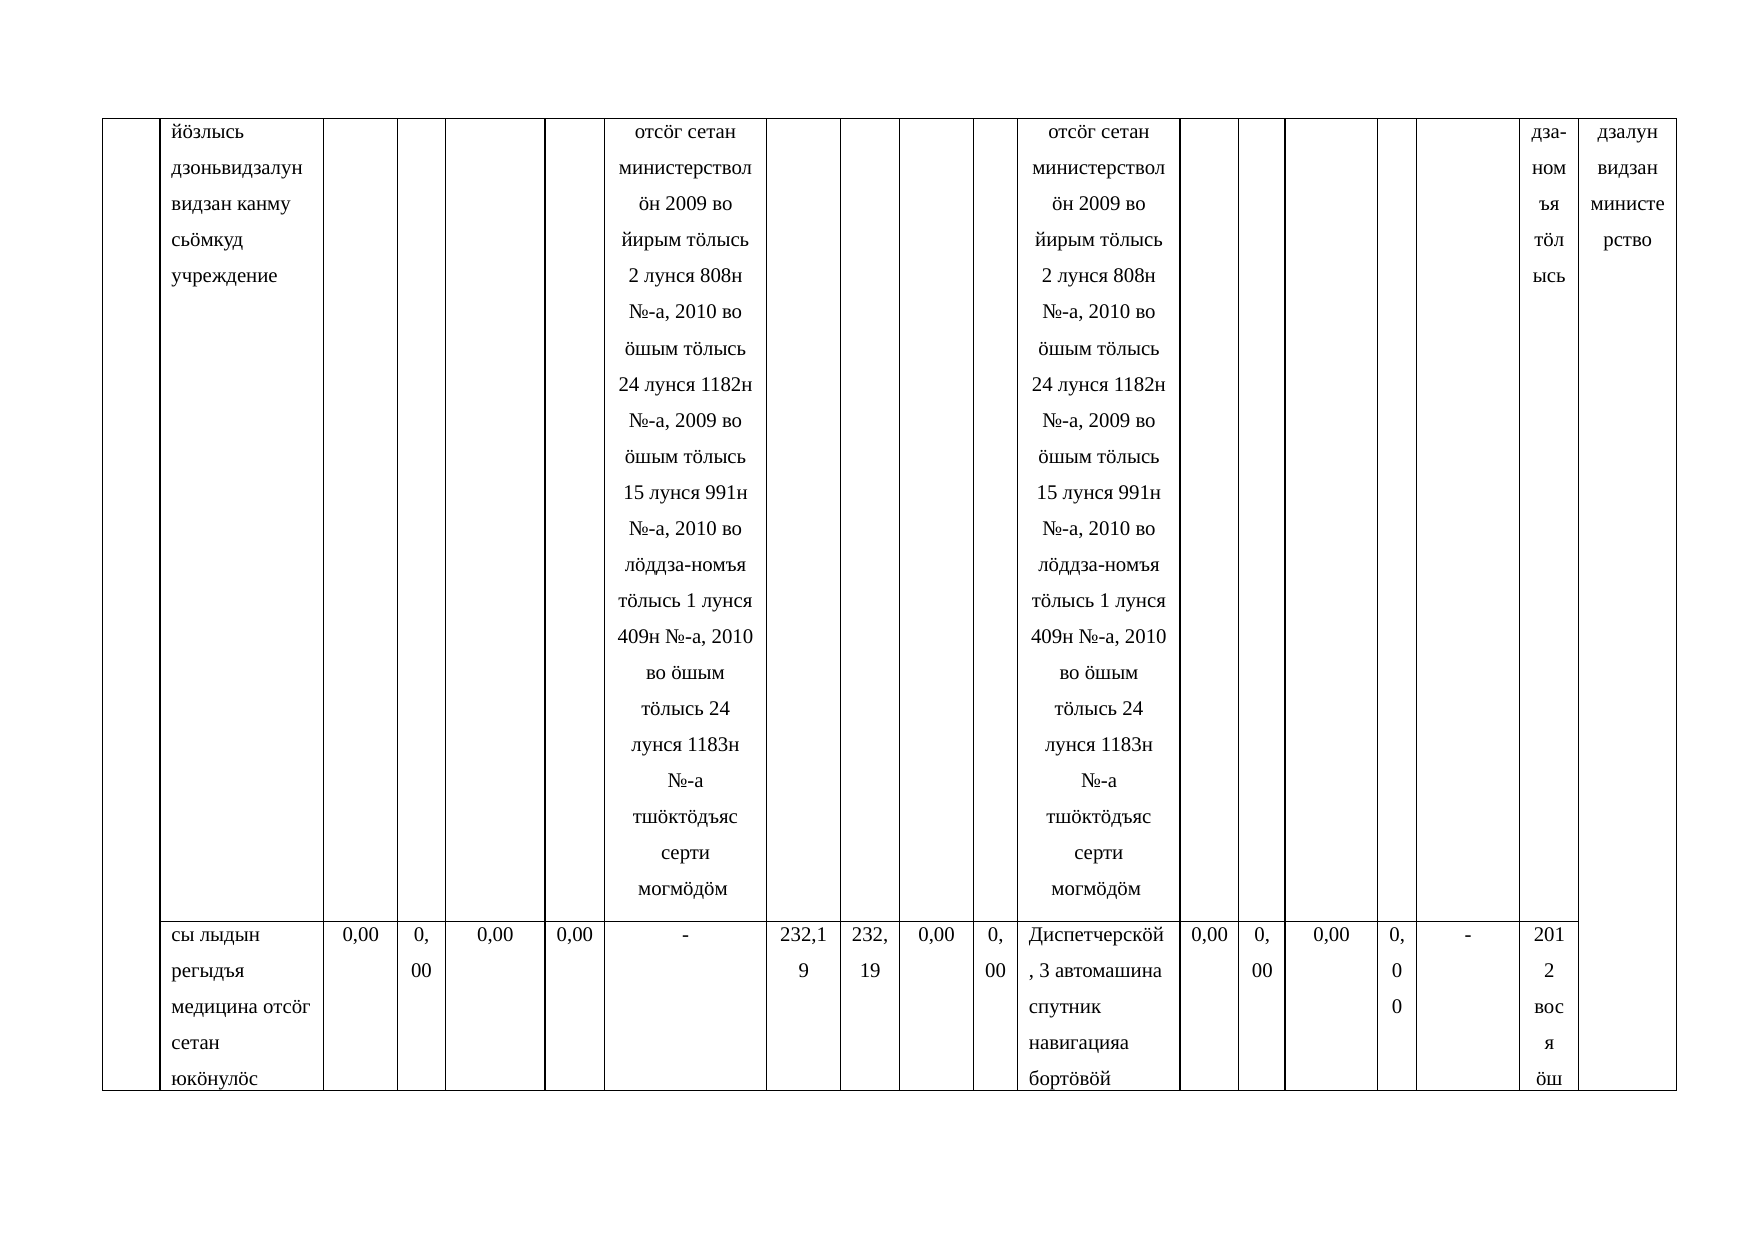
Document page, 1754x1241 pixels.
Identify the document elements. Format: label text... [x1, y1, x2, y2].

table_cell 0,00 [546, 922, 604, 1090]
table_cell - [1417, 922, 1519, 1090]
table_cell [324, 119, 397, 921]
table_cell дзалун видзан министерство [1579, 119, 1676, 1090]
table_cell 232,19 [841, 922, 899, 1090]
table_cell отсӧг сетан министерстволӧн 2009 во йирым тӧлысь 2 лунся 808н №-а, 2010 во ӧшым тӧлысь 24 лунся 1182н №-а, 2009 во ӧшым тӧлысь 15 лунся 991н №-а, 2010 во лӧддза-номъя тӧлысь 1 лунся 409н №-а, 2010 во ӧшым тӧлысь 24 лунся 1183н №-а тшӧктӧдъяс серти могмӧдӧм [1018, 119, 1179, 921]
table_cell [1181, 119, 1238, 921]
table_cell сы лыдын регыдъя медицина отсӧг сетан юкӧнулӧс [161, 922, 323, 1090]
table_cell [1239, 119, 1284, 921]
table_cell [398, 119, 445, 921]
table_cell 0,00 [324, 922, 397, 1090]
table_cell [546, 119, 604, 921]
table_cell 2012 вося ӧш [1520, 922, 1578, 1090]
table_cell 0,00 [1181, 922, 1238, 1090]
table_cell Диспетчерскӧй, 3 автомашина спутник навигацияа бортӧвӧй [1018, 922, 1179, 1090]
table_cell 0,00 [1378, 922, 1416, 1090]
table_cell - [605, 922, 766, 1090]
table_cell дза-номъя тӧлысь [1520, 119, 1578, 921]
table_cell [900, 119, 973, 921]
table_cell отсӧг сетан министерстволӧн 2009 во йирым тӧлысь 2 лунся 808н №-а, 2010 во ӧшым тӧлысь 24 лунся 1182н №-а, 2009 во ӧшым тӧлысь 15 лунся 991н №-а, 2010 во лӧддза-номъя тӧлысь 1 лунся 409н №-а, 2010 во ӧшым тӧлысь 24 лунся 1183н №-а тшӧктӧдъяс серти могмӧдӧм [605, 119, 766, 921]
table_cell 0,00 [398, 922, 445, 1090]
table_cell - [1417, 119, 1519, 921]
table_cell [1286, 119, 1377, 921]
table_cell 232,19 [767, 922, 840, 1090]
table_cell 0,00 [974, 922, 1017, 1090]
table_cell [767, 119, 840, 921]
table_cell [841, 119, 899, 921]
table_cell [103, 119, 159, 1090]
table_cell [446, 119, 544, 921]
table_cell [1378, 119, 1416, 921]
table_cell йӧзлысь дзоньвидзалун видзан канму сьӧмкуд учреждение [161, 119, 323, 921]
table_cell 0,00 [1239, 922, 1284, 1090]
table_cell 0,00 [1286, 922, 1377, 1090]
table_cell 0,00 [900, 922, 973, 1090]
table_cell 0,00 [446, 922, 544, 1090]
table_cell [974, 119, 1017, 921]
